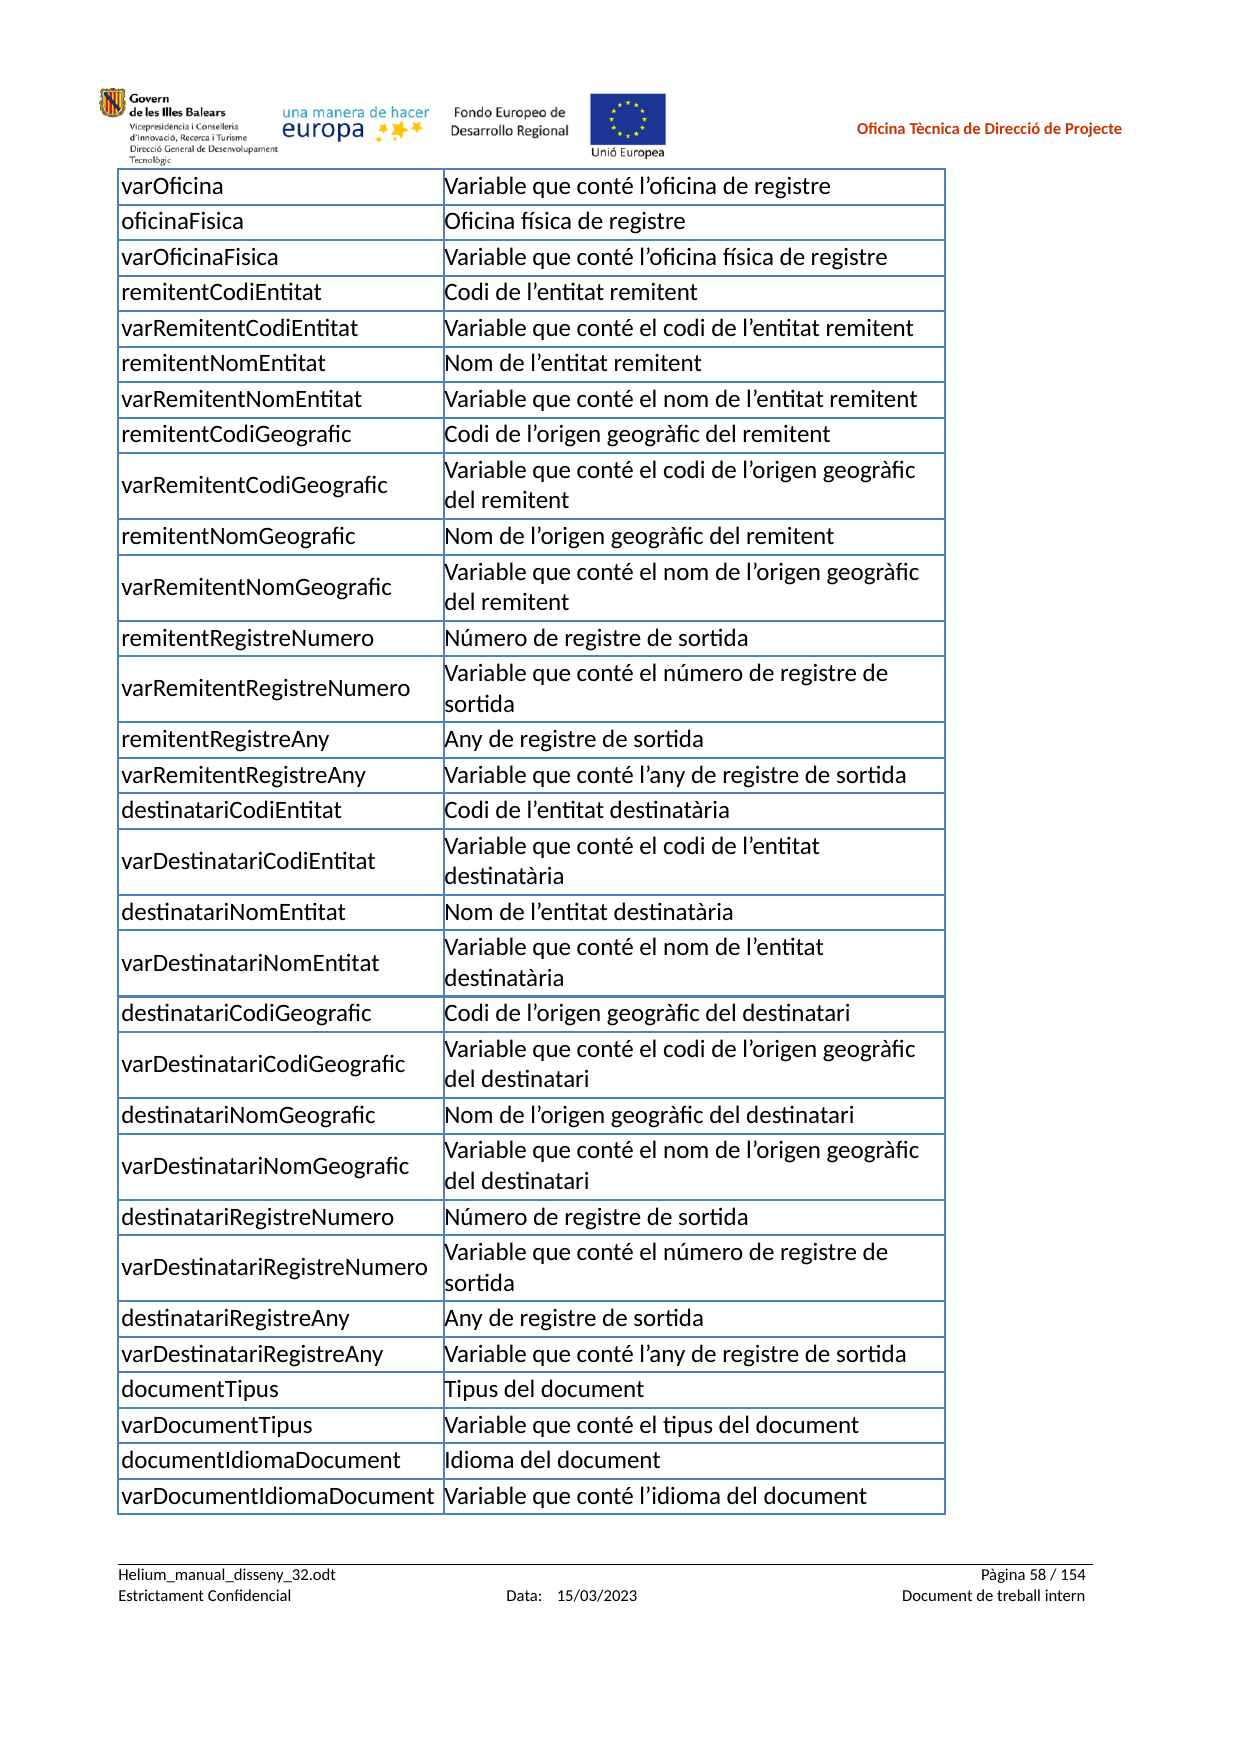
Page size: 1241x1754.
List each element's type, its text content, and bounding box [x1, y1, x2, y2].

table_cell remitentNomGeografic [119, 520, 443, 554]
table_cell documentIdiomaDocument [119, 1444, 443, 1478]
table_cell varDestinatariNomEntitat [119, 931, 443, 995]
table_cell Codi de l’entitat destinatària [445, 794, 944, 828]
table_cell Variable que conté el codi de l’origen geogràfic del remitent [445, 454, 944, 518]
table_cell varDestinatariNomGeografic [119, 1135, 443, 1198]
table_cell Variable que conté l’any de registre de sortida [445, 1338, 944, 1371]
table_cell varRemitentCodiEntitat [119, 312, 443, 346]
table_cell varDestinatariCodiEntitat [119, 830, 443, 894]
table_cell Nom de l’origen geogràfic del remitent [445, 520, 944, 554]
table_cell destinatariNomGeografic [119, 1099, 443, 1132]
table_cell Nom de l’origen geogràfic del destinatari [445, 1099, 944, 1132]
table_cell Idioma del document [445, 1444, 944, 1478]
table_cell Any de registre de sortida [445, 1302, 944, 1336]
table_cell varDestinatariRegistreAny [119, 1338, 443, 1371]
table_cell Variable que conté l’any de registre de sortida [445, 759, 944, 792]
table_cell varOficinaFisica [119, 241, 443, 274]
table_cell destinatariNomEntitat [119, 896, 443, 929]
table_cell Variable que conté el nom de l’entitat destinatària [445, 931, 944, 995]
table_cell remitentRegistreNumero [119, 622, 443, 655]
table_cell destinatariCodiEntitat [119, 794, 443, 828]
table_cell destinatariRegistreAny [119, 1302, 443, 1336]
table_cell Any de registre de sortida [445, 723, 944, 757]
table_cell varDestinatariCodiGeografic [119, 1033, 443, 1097]
table_cell Variable que conté l’idioma del document [445, 1480, 944, 1513]
table_cell varRemitentRegistreAny [119, 759, 443, 792]
table_cell Número de registre de sortida [445, 622, 944, 655]
table_cell Variable que conté el nom de l’entitat remitent [445, 383, 944, 417]
table_cell varDocumentTipus [119, 1409, 443, 1442]
table_cell documentTipus [119, 1373, 443, 1407]
table_cell Codi de l’entitat remitent [445, 277, 944, 310]
table_cell Variable que conté el número de registre de sortida [445, 1236, 944, 1300]
table_cell Nom de l’entitat destinatària [445, 896, 944, 929]
table_cell varDestinatariRegistreNumero [119, 1236, 443, 1300]
table_cell remitentRegistreAny [119, 723, 443, 757]
table_cell varRemitentNomGeografic [119, 556, 443, 620]
picture [99, 87, 668, 166]
table_cell Variable que conté el codi de l’entitat remitent [445, 312, 944, 346]
table_cell destinatariCodiGeografic [119, 998, 443, 1031]
table_cell remitentCodiEntitat [119, 277, 443, 310]
table_cell Variable que conté el codi de l’origen geogràfic del destinatari [445, 1033, 944, 1097]
table_cell Variable que conté el nom de l’origen geogràfic del destinatari [445, 1135, 944, 1198]
table_cell destinatariRegistreNumero [119, 1201, 443, 1234]
table_cell oficinaFisica [119, 206, 443, 239]
table_cell Variable que conté l’oficina de registre [445, 170, 944, 203]
table_cell Tipus del document [445, 1373, 944, 1407]
table_cell Nom de l’entitat remitent [445, 348, 944, 381]
table_cell Número de registre de sortida [445, 1201, 944, 1234]
table_cell varRemitentNomEntitat [119, 383, 443, 417]
table_cell Codi de l’origen geogràfic del remitent [445, 419, 944, 452]
table_cell Variable que conté el codi de l’entitat destinatària [445, 830, 944, 894]
table_cell Variable que conté l’oficina física de registre [445, 241, 944, 274]
table_cell Oficina física de registre [445, 206, 944, 239]
table_cell varRemitentRegistreNumero [119, 657, 443, 721]
table_cell Variable que conté el tipus del document [445, 1409, 944, 1442]
table_cell Variable que conté el nom de l’origen geogràfic del remitent [445, 556, 944, 620]
table_cell varOficina [119, 170, 443, 203]
table_cell Codi de l’origen geogràfic del destinatari [445, 998, 944, 1031]
table_cell Variable que conté el número de registre de sortida [445, 657, 944, 721]
table_cell varDocumentIdiomaDocument [119, 1480, 443, 1513]
table_cell remitentNomEntitat [119, 348, 443, 381]
table_cell varRemitentCodiGeografic [119, 454, 443, 518]
table_cell remitentCodiGeografic [119, 419, 443, 452]
